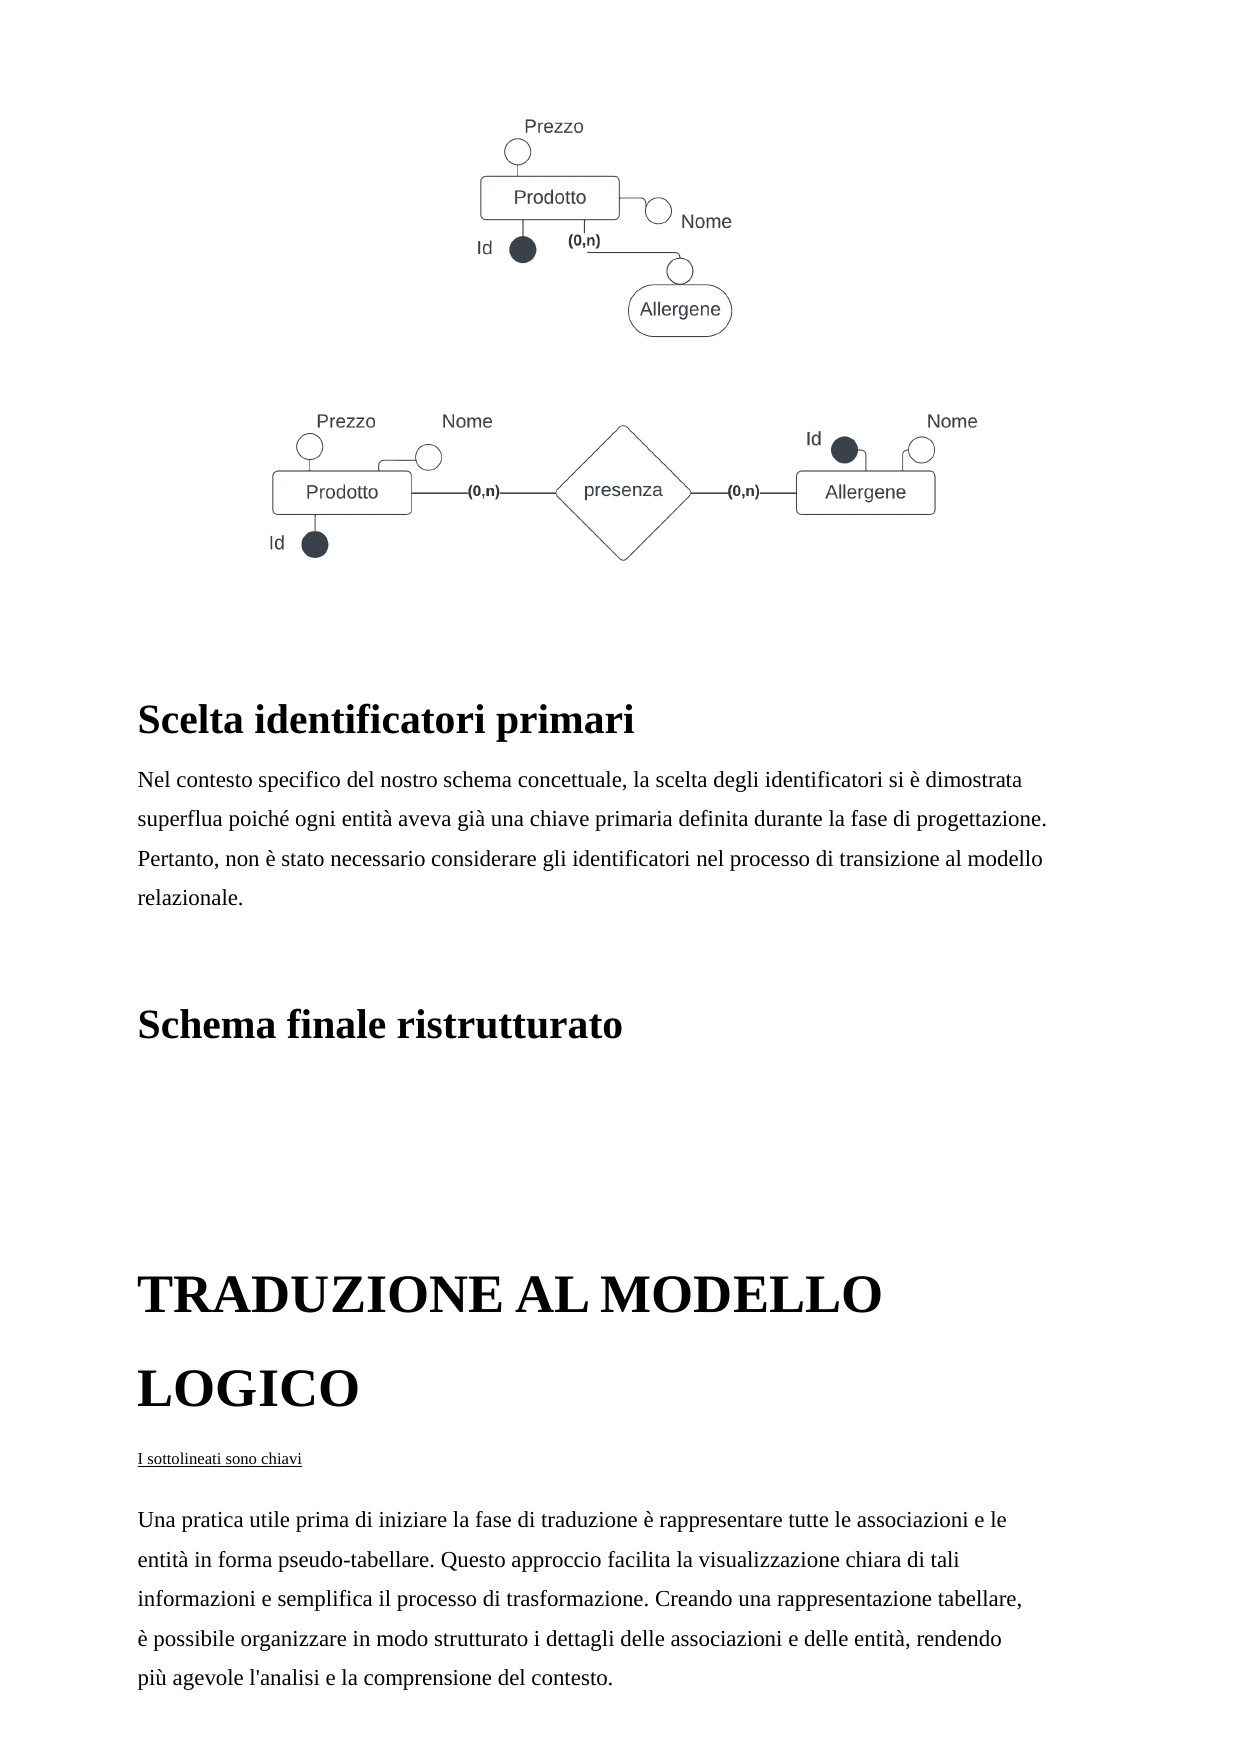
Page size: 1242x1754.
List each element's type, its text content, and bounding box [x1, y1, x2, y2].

text Scelta identificatori primari [137, 694, 1092, 742]
text Nel contesto specifico del nostro schema concettuale, la scelta degli identificatori si è dimostrata superflua poiché ogni entità aveva già una chiave primaria definita durante la fase di progettazione. Pertanto, non è stato necessario considerare gli identificatori nel processo di transizione al modello relazionale. [137, 766, 1092, 911]
text TRADUZIONE AL MODELLO LOGICO [137, 1262, 1092, 1418]
text Una pratica utile prima di iniziare la fase di traduzione è rappresentare tutte le associazioni e le entità in forma pseudo-tabellare. Questo approccio facilita la visualizzazione chiara di tali informazioni e semplifica il processo di trasformazione. Creando una rappresentazione tabellare, è possibile organizzare in modo strutturato i dettagli delle associazioni e delle entità, rendendo più agevole l'analisi e la comprensione del contesto. [137, 1506, 1031, 1691]
text I sottolineati sono chiavi [137, 1449, 1092, 1468]
text Schema finale ristrutturato [137, 999, 1089, 1047]
